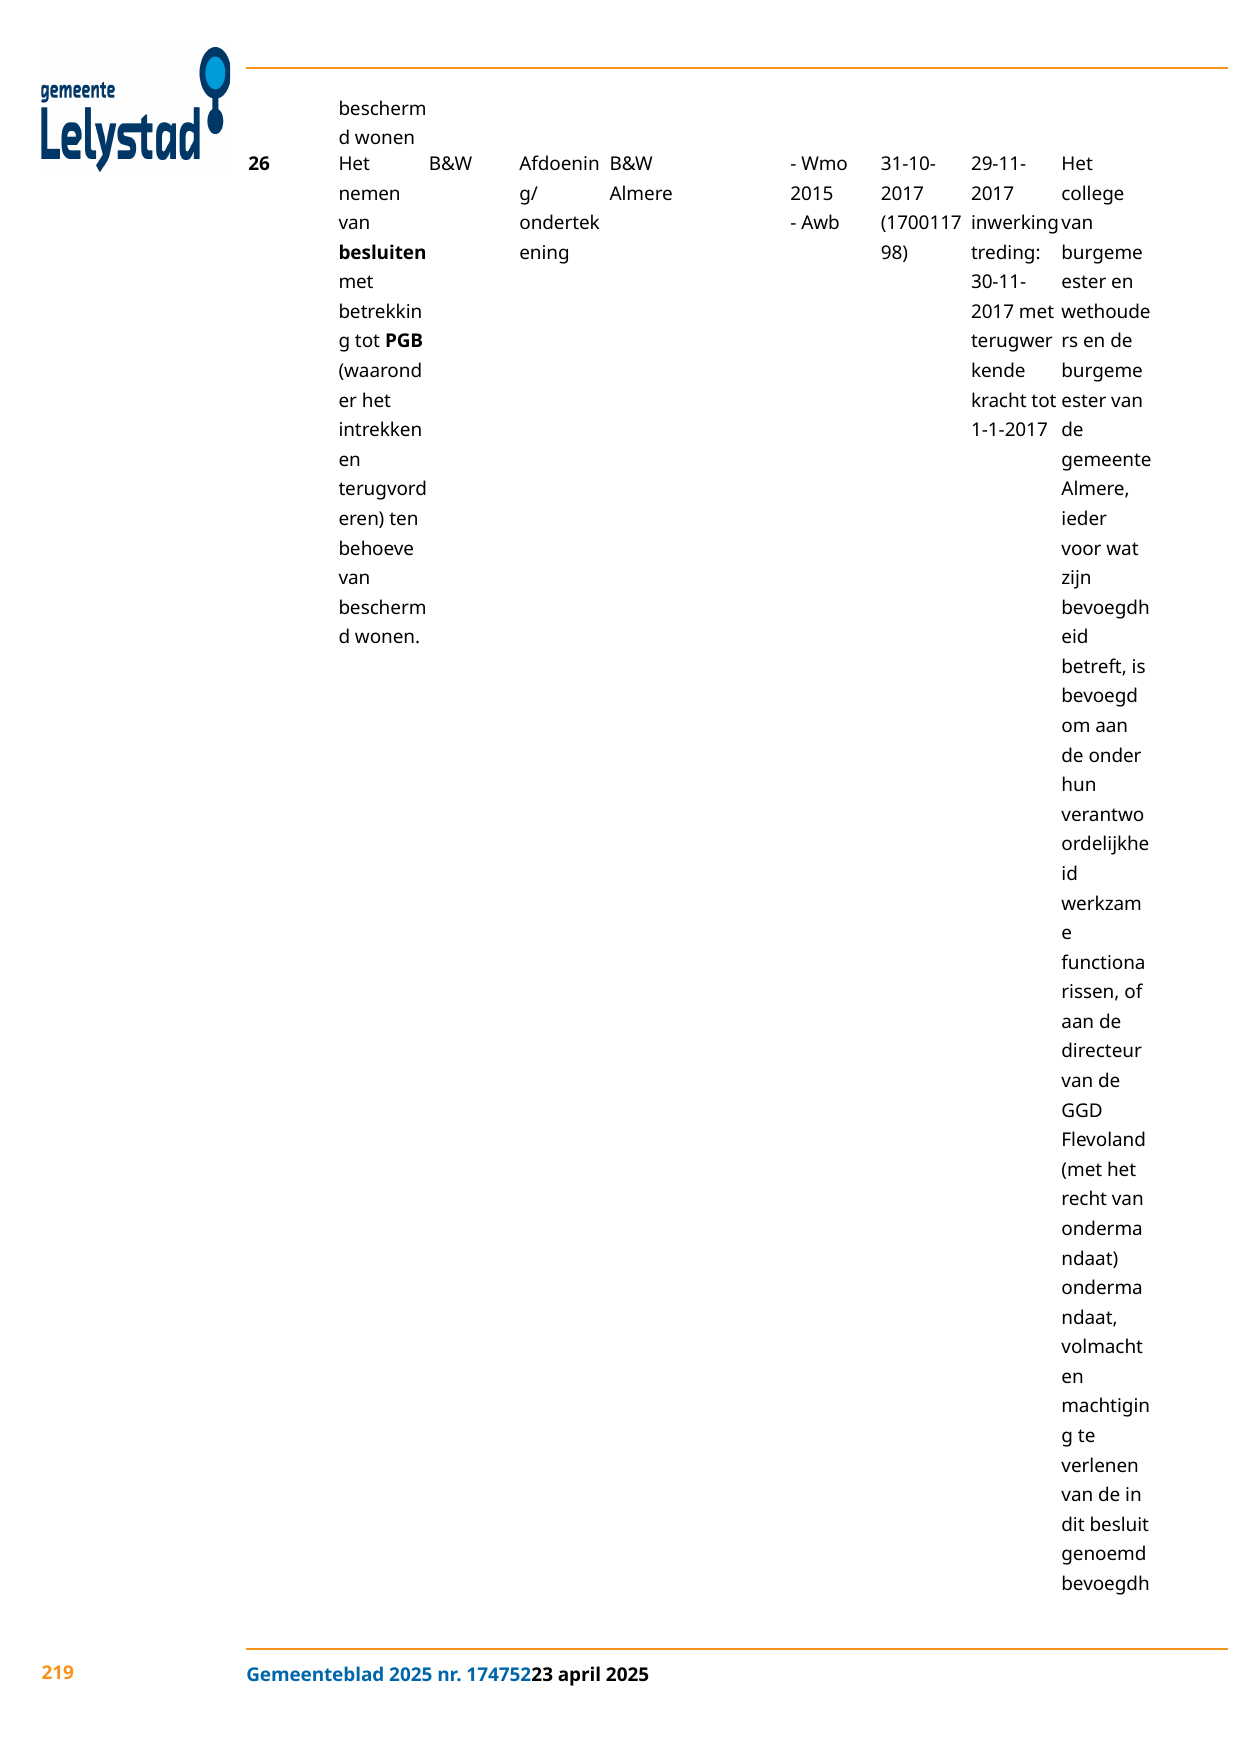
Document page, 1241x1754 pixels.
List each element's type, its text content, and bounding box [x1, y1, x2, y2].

table_cell [790, 95, 881, 150]
table_cell 31-10-2017 (170011798) [881, 150, 971, 1596]
table_cell B&W [429, 150, 519, 1596]
table_cell B&W Almere [609, 150, 700, 1596]
table_cell [609, 95, 700, 150]
table_cell [700, 150, 790, 1596]
table_cell [881, 95, 971, 150]
table_cell Het nemen van besluiten met betrekking tot PGB (waaronder het intrekken en terugvorderen) ten behoeve van beschermd wonen. [338, 150, 429, 1596]
picture [41, 47, 231, 172]
table_cell [700, 95, 790, 150]
table_cell [248, 95, 338, 150]
table_cell [519, 95, 609, 150]
table_cell Afdoening/ondertekening [519, 150, 609, 1596]
table_cell - Wmo 2015 - Awb [790, 150, 881, 1596]
table_cell 26 [248, 150, 338, 1596]
table_cell Het college van burgemeester en wethouders en de burgemeester van de gemeente Almere, ieder voor wat zijn bevoegdheid betreft, is bevoegd om aan de onder hun verantwoordelijkheid werkzame functionarissen, of aan de directeur van de GGD Flevoland (met het recht van ondermandaat) ondermandaat, volmacht en machtiging te verlenen van de in dit besluit genoemd bevoegdh [1061, 150, 1152, 1596]
table_cell [429, 95, 519, 150]
table_cell beschermd wonen [338, 95, 429, 150]
table_cell [1061, 95, 1152, 150]
table_cell [971, 95, 1061, 150]
table_cell 29-11-2017 inwerkingtreding: 30-11-2017 met terugwerkende kracht tot 1-1-2017 [971, 150, 1061, 1596]
